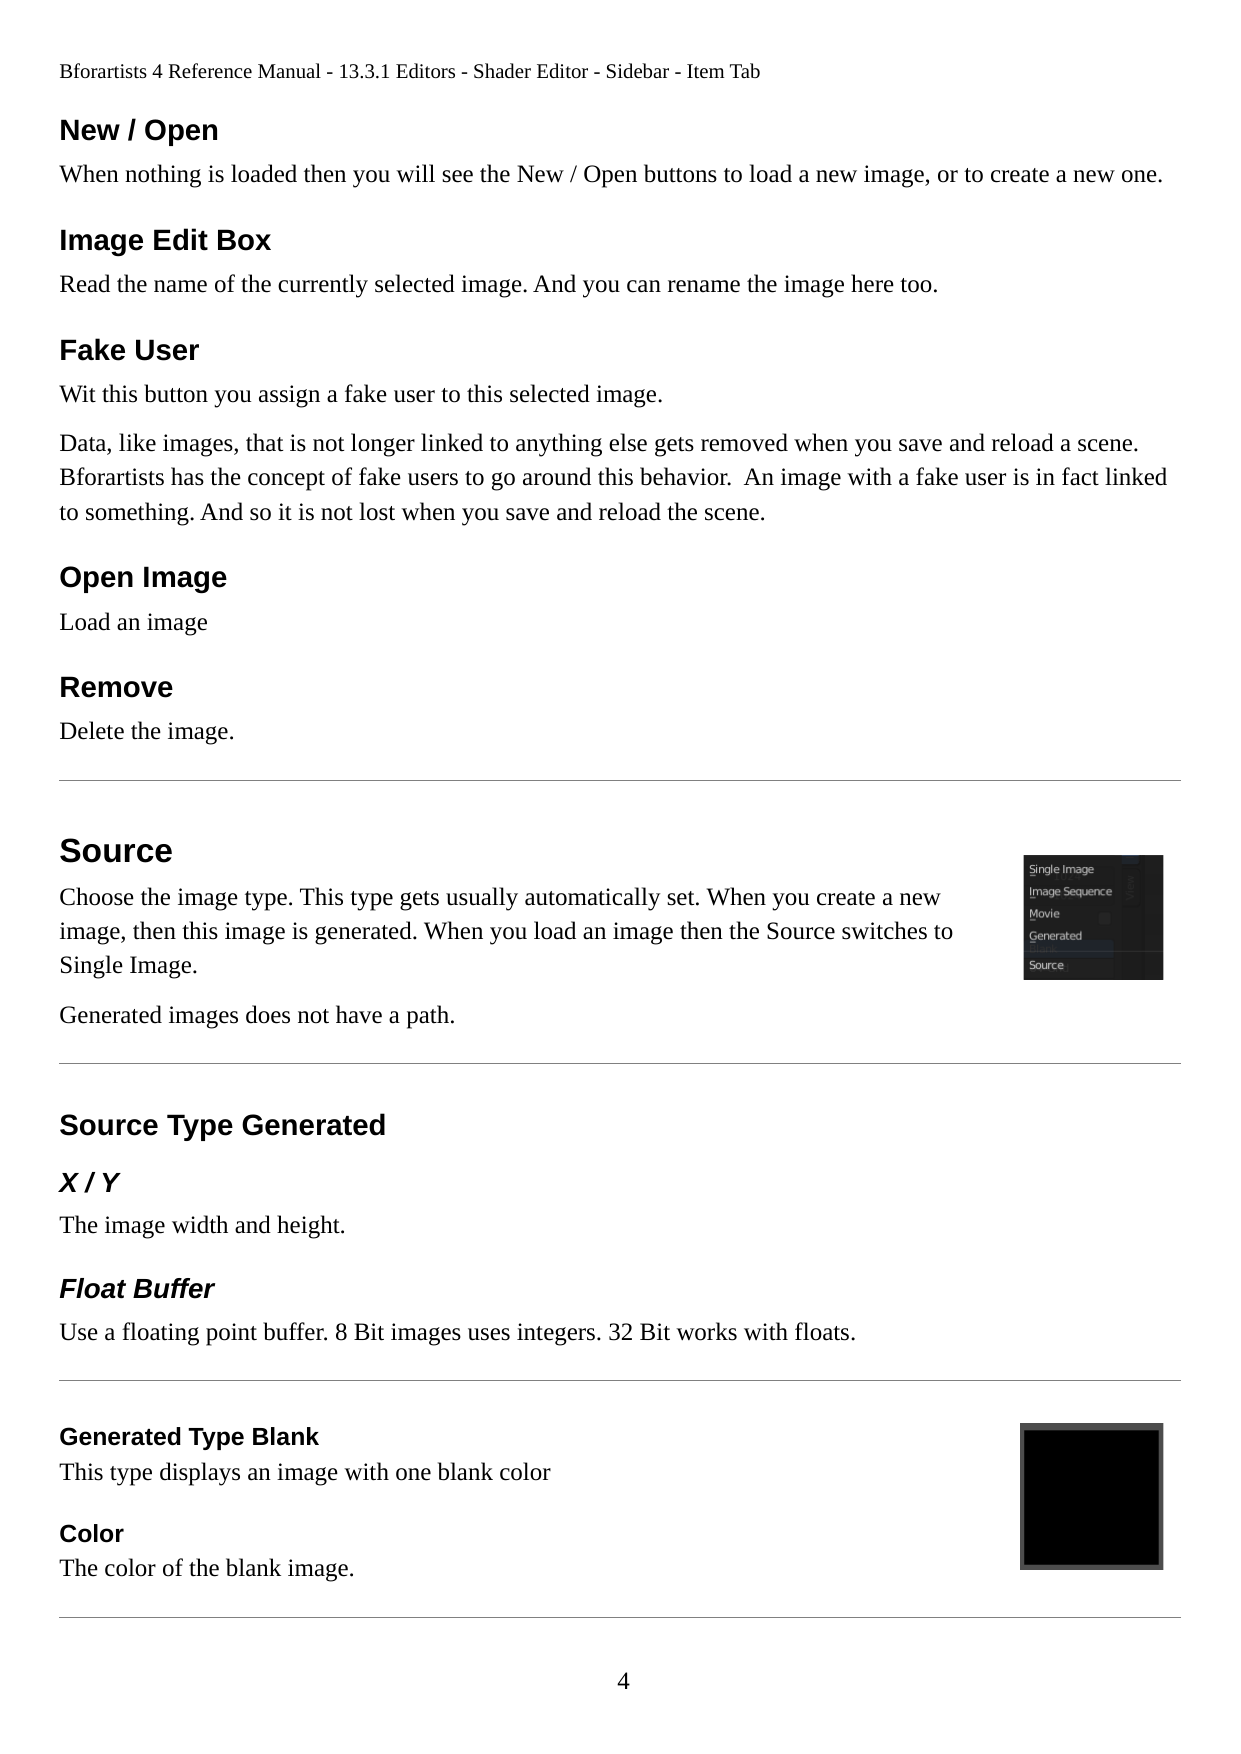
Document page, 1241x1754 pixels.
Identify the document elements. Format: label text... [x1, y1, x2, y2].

subtitle [1164, 1519, 1181, 1547]
text Generated images does not have a path. [59, 1000, 1181, 1028]
subtitle Open Image [59, 560, 1181, 594]
text Wit this button you assign a fake user to this selected image. [59, 379, 1181, 407]
text Read the name of the currently selected image. And you can rename the image here too. [59, 269, 1181, 297]
subtitle Source [59, 831, 1181, 869]
subtitle Color [59, 1519, 1020, 1547]
text The color of the blank image. [59, 1553, 1181, 1582]
picture [1023, 855, 1164, 980]
picture [1020, 1423, 1164, 1570]
subtitle Float Buffer [59, 1272, 1181, 1304]
subtitle New / Open [59, 113, 1181, 146]
text Choose the image type. This type gets usually automatically set. When you create a new image, then this image is generated. When you load an image then the Source switches to Single Image. [59, 882, 1023, 979]
text Delete the image. [59, 716, 1181, 745]
text Data, like images, that is not longer linked to anything else gets removed when you save and reload a scene. Bforartists has the concept of fake users to go around this behavior. An image with a fake user is in fact linked to something. And so it is not lost when you save and reload the scene. [59, 428, 1181, 525]
text When nothing is loaded then you will see the New / Open buttons to load a new image, or to create a new one. [59, 159, 1181, 188]
subtitle Image Edit Box [59, 222, 1181, 256]
text Load an image [59, 607, 1181, 635]
subtitle Remove [59, 670, 1181, 704]
text This type displays an image with one blank color [59, 1457, 1020, 1486]
text The image width and height. [59, 1211, 1181, 1239]
subtitle X / Y [59, 1166, 1181, 1198]
subtitle Source Type Generated [59, 1107, 1181, 1141]
subtitle Fake User [59, 332, 1181, 366]
text Use a floating point buffer. 8 Bit images uses integers. 32 Bit works with floats. [59, 1317, 1181, 1345]
subtitle Generated Type Blank [59, 1422, 1181, 1451]
